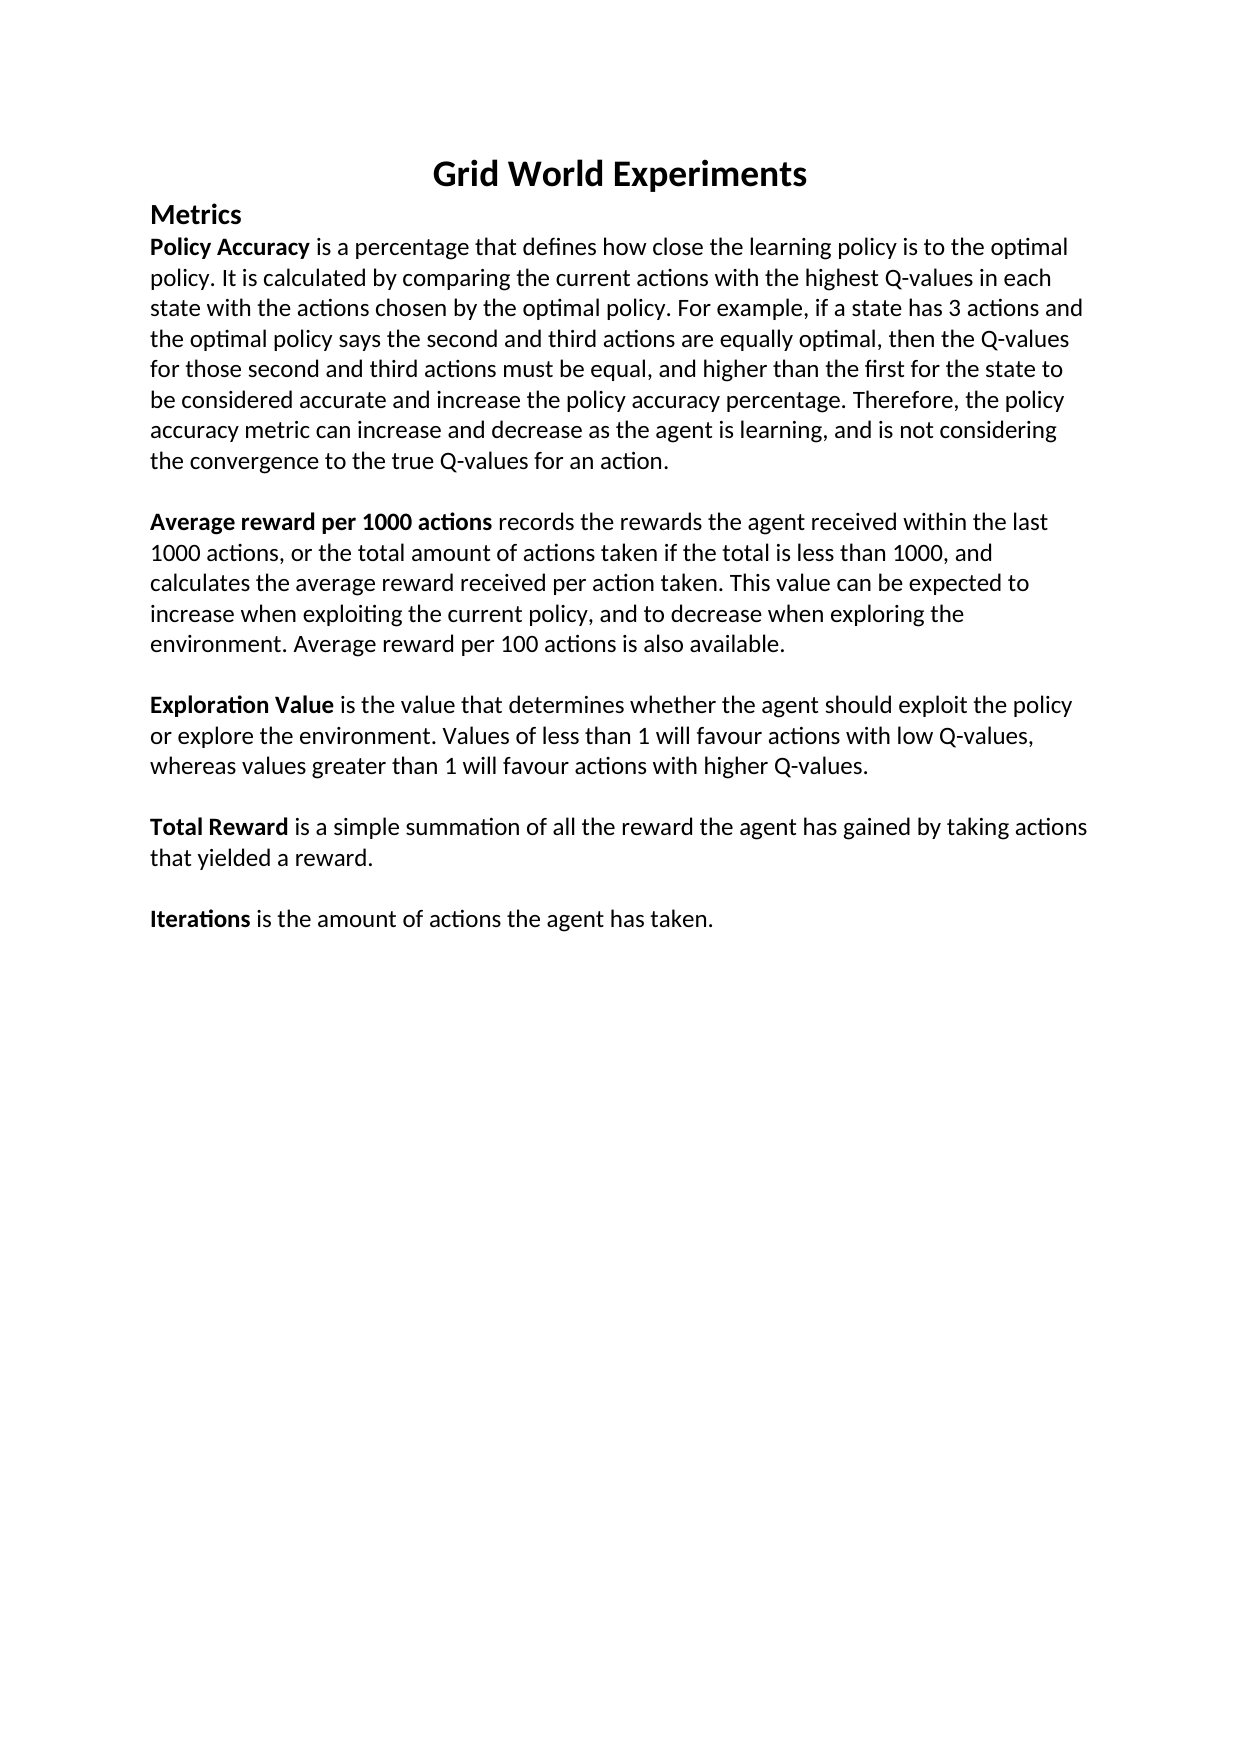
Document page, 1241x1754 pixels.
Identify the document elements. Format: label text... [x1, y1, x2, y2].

text Total Reward is a simple summation of all the reward the agent has gained by taking actions that yielded a reward. [150, 811, 1090, 872]
text Average reward per 1000 actions records the rewards the agent received within the last 1000 actions, or the total amount of actions taken if the total is less than 1000, and calculates the average reward received per action taken. This value can be expected to increase when exploiting the current policy, and to decrease when exploring the environment. Average reward per 100 actions is also available. [150, 506, 1090, 659]
text Grid World Experiments [150, 150, 1090, 196]
text Iterations is the amount of actions the agent has taken. [150, 903, 1090, 933]
text Metrics [150, 196, 1090, 231]
text Policy Accuracy is a percentage that defines how close the learning policy is to the optimal policy. It is calculated by comparing the current actions with the highest Q-values in each state with the actions chosen by the optimal policy. For example, if a state has 3 actions and the optimal policy says the second and third actions are equally optimal, then the Q-values for those second and third actions must be equal, and higher than the first for the state to be considered accurate and increase the policy accuracy percentage. Therefore, the policy accuracy metric can increase and decrease as the agent is learning, and is not considering the convergence to the true Q-values for an action. [150, 231, 1090, 476]
text Exploration Value is the value that determines whether the agent should exploit the policy or explore the environment. Values of less than 1 will favour actions with low Q-values, whereas values greater than 1 will favour actions with higher Q-values. [150, 689, 1090, 781]
